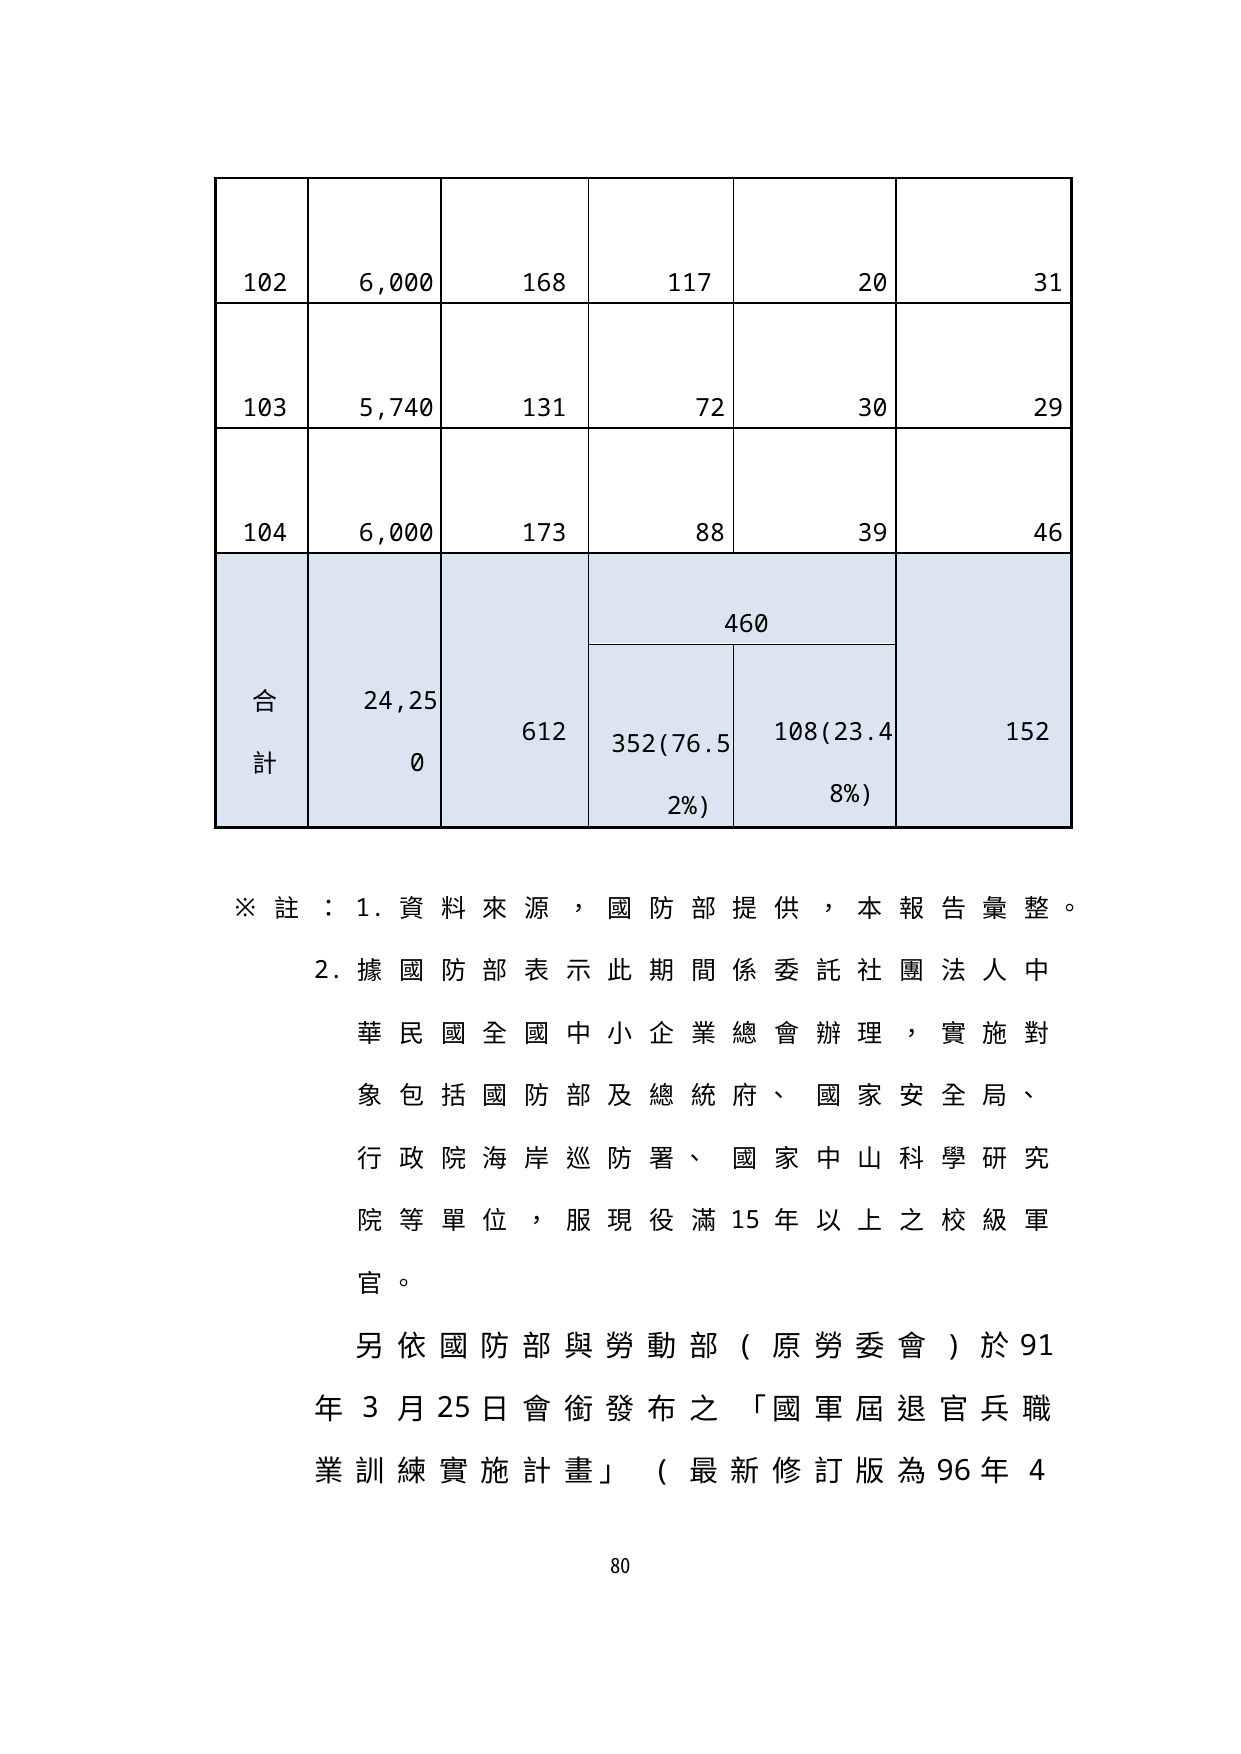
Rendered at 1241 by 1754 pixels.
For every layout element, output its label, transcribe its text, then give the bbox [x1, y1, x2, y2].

table_cell 152 [897, 554, 1070, 826]
table_cell 104 [217, 429, 307, 552]
text ※註：1.資料來源，國防部提供，本報告彙整。 [212, 865, 1058, 927]
table_cell 6,000 [309, 429, 440, 552]
table_cell 24,250 [309, 554, 440, 826]
text 2.據國防部表示此期間係委託社團法人中華民國全國中小企業總會辦理，實施對象包括國防部及總統府、國家安全局、行政院海岸巡防署、國家中山科學研究院等單位，服現役滿15年以上之校級軍官。 [290, 927, 1058, 1302]
table_cell 117 [589, 179, 733, 302]
table_cell 20 [734, 179, 895, 302]
table_cell 31 [897, 179, 1070, 302]
table_cell 352(76.52%) [589, 645, 733, 826]
table_cell 103 [217, 304, 307, 427]
table_cell 460 [589, 554, 895, 643]
table_cell 612 [442, 554, 588, 826]
text 另依國防部與勞動部(原勞委會)於91年3月25日會銜發布之「國軍屆退官兵職業訓練實施計畫」(最新修訂版為96年4 [271, 1302, 1058, 1490]
table_cell 6,000 [309, 179, 440, 302]
table_cell 88 [589, 429, 733, 552]
table_cell 108(23.48%) [734, 645, 895, 826]
table_cell 29 [897, 304, 1070, 427]
table_cell 39 [734, 429, 895, 552]
table_cell 72 [589, 304, 733, 427]
table_cell 102 [217, 179, 307, 302]
table_cell 168 [442, 179, 588, 302]
table_cell 46 [897, 429, 1070, 552]
table_cell 131 [442, 304, 588, 427]
table_cell 5,740 [309, 304, 440, 427]
table_cell 173 [442, 429, 588, 552]
table_cell 合計 [217, 554, 307, 826]
table_cell 30 [734, 304, 895, 427]
